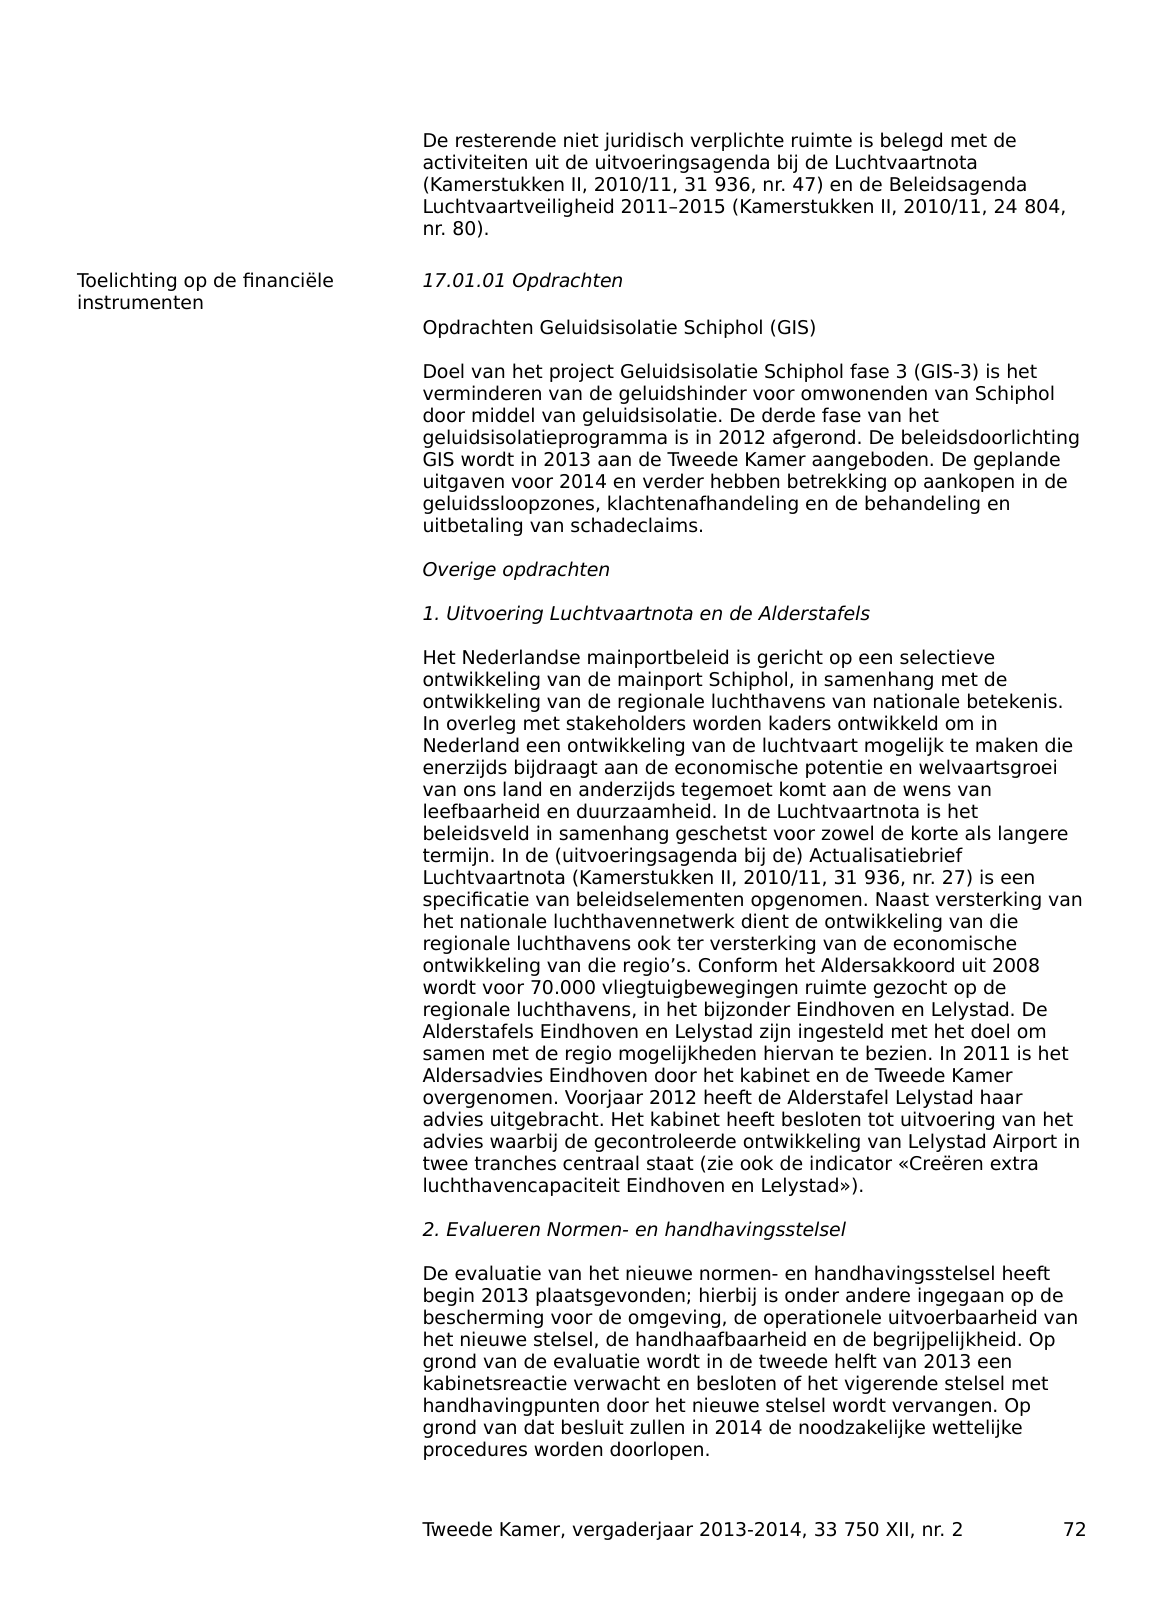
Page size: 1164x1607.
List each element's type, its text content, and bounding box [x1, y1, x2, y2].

text De evaluatie van het nieuwe normen- en handhavingsstelsel heeft begin 2013 plaatsgevonden; hierbij is onder andere ingegaan op de bescherming voor de omgeving, de operationele uitvoerbaarheid van het nieuwe stelsel, de handhaafbaarheid en de begrijpelijkheid. Op grond van de evaluatie wordt in de tweede helft van 2013 een kabinetsreactie verwacht en besloten of het vigerende stelsel met handhavingpunten door het nieuwe stelsel wordt vervangen. Op grond van dat besluit zullen in 2014 de noodzakelijke wettelijke procedures worden doorlopen. [422, 1263, 1087, 1461]
text Opdrachten Geluidsisolatie Schiphol (GIS) [422, 317, 1087, 339]
subtitle 17.01.01 Opdrachten [422, 270, 1087, 292]
subtitle 2. Evalueren Normen- en handhavingsstelsel [422, 1219, 1087, 1241]
text Doel van het project Geluidsisolatie Schiphol fase 3 (GIS-3) is het verminderen van de geluidshinder voor omwonenden van Schiphol door middel van geluidsisolatie. De derde fase van het geluidsisolatieprogramma is in 2012 afgerond. De beleidsdoorlichting GIS wordt in 2013 aan de Tweede Kamer aangeboden. De geplande uitgaven voor 2014 en verder hebben betrekking op aankopen in de geluidssloopzones, klachtenafhandeling en de behandeling en uitbetaling van schadeclaims. [422, 361, 1087, 537]
subtitle 1. Uitvoering Luchtvaartnota en de Alderstafels [422, 603, 1087, 625]
text Toelichting op de financiële instrumenten [77, 270, 399, 314]
text Het Nederlandse mainportbeleid is gericht op een selectieve ontwikkeling van de mainport Schiphol, in samenhang met de ontwikkeling van de regionale luchthavens van nationale betekenis. In overleg met stakeholders worden kaders ontwikkeld om in Nederland een ontwikkeling van de luchtvaart mogelijk te maken die enerzijds bijdraagt aan de economische potentie en welvaartsgroei van ons land en anderzijds tegemoet komt aan de wens van leefbaarheid en duurzaamheid. In de Luchtvaartnota is het beleidsveld in samenhang geschetst voor zowel de korte als langere termijn. In de (uitvoeringsagenda bij de) Actualisatiebrief Luchtvaartnota (Kamerstukken II, 2010/11, 31 936, nr. 27) is een specificatie van beleidselementen opgenomen. Naast versterking van het nationale luchthavennetwerk dient de ontwikkeling van die regionale luchthavens ook ter versterking van de economische ontwikkeling van die regio’s. Conform het Aldersakkoord uit 2008 wordt voor 70.000 vliegtuigbewegingen ruimte gezocht op de regionale luchthavens, in het bijzonder Eindhoven en Lelystad. De Alderstafels Eindhoven en Lelystad zijn ingesteld met het doel om samen met de regio mogelijkheden hiervan te bezien. In 2011 is het Aldersadvies Eindhoven door het kabinet en de Tweede Kamer overgenomen. Voorjaar 2012 heeft de Alderstafel Lelystad haar advies uitgebracht. Het kabinet heeft besloten tot uitvoering van het advies waarbij de gecontroleerde ontwikkeling van Lelystad Airport in twee tranches centraal staat (zie ook de indicator «Creëren extra luchthavencapaciteit Eindhoven en Lelystad»). [422, 647, 1087, 1197]
text De resterende niet juridisch verplichte ruimte is belegd met de activiteiten uit de uitvoeringsagenda bij de Luchtvaartnota (Kamerstukken II, 2010/11, 31 936, nr. 47) en de Beleidsagenda Luchtvaartveiligheid 2011–2015 (Kamerstukken II, 2010/11, 24 804, nr. 80). [422, 130, 1087, 240]
subtitle Overige opdrachten [422, 559, 1087, 581]
